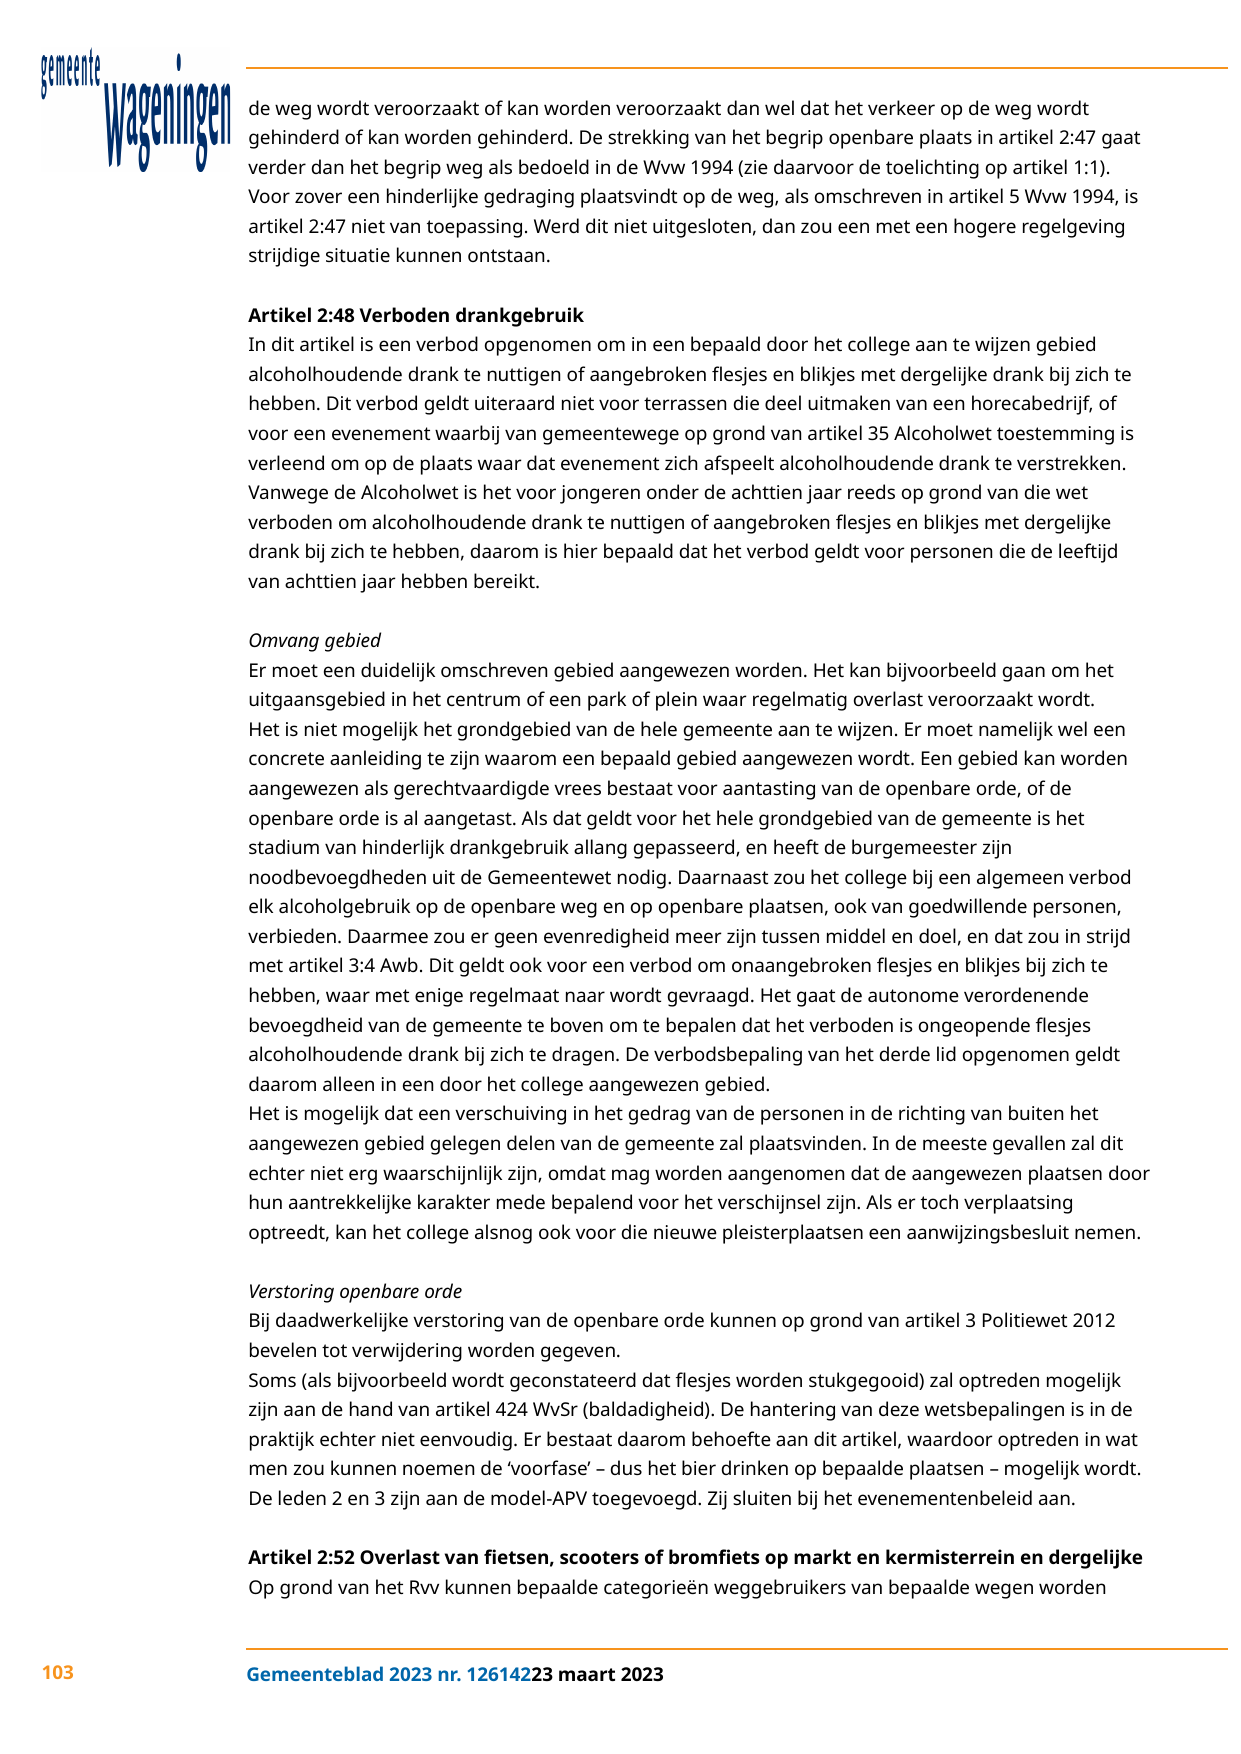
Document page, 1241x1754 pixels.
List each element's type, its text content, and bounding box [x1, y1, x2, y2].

text Het is mogelijk dat een verschuiving in het gedrag van de personen in de richting van buiten het aangewezen gebied gelegen delen van de gemeente zal plaatsvinden. In de meeste gevallen zal dit echter niet erg waarschijnlijk zijn, omdat mag worden aangenomen dat de aangewezen plaatsen door hun aantrekkelijke karakter mede bepalend voor het verschijnsel zijn. Als er toch verplaatsing optreedt, kan het college alsnog ook voor die nieuwe pleisterplaatsen een aanwijzingsbesluit nemen. [248, 1101, 1152, 1245]
text de weg wordt veroorzaakt of kan worden veroorzaakt dan wel dat het verkeer op de weg wordt gehinderd of kan worden gehinderd. De strekking van het begrip openbare plaats in artikel 2:47 gaat verder dan het begrip weg als bedoeld in de Wvw 1994 (zie daarvoor de toelichting op artikel 1:1). Voor zover een hinderlijke gedraging plaatsvindt op de weg, als omschreven in artikel 5 Wvw 1994, is artikel 2:47 niet van toepassing. Werd dit niet uitgesloten, dan zou een met een hogere regelgeving strijdige situatie kunnen ontstaan. [248, 95, 1152, 268]
text Er moet een duidelijk omschreven gebied aangewezen worden. Het kan bijvoorbeeld gaan om het uitgaansgebied in het centrum of een park of plein waar regelmatig overlast veroorzaakt wordt. [248, 657, 1152, 712]
text Soms (als bijvoorbeeld wordt geconstateerd dat flesjes worden stukgegooid) zal optreden mogelijk zijn aan de hand van artikel 424 WvSr (baldadigheid). De hantering van deze wetsbepalingen is in de praktijk echter niet eenvoudig. Er bestaat daarom behoefte aan dit artikel, waardoor optreden in wat men zou kunnen noemen de ‘voorfase’ – dus het bier drinken op bepaalde plaatsen – mogelijk wordt. [248, 1367, 1152, 1481]
text Het is niet mogelijk het grondgebied van de hele gemeente aan te wijzen. Er moet namelijk wel een concrete aanleiding te zijn waarom een bepaald gebied aangewezen wordt. Een gebied kan worden aangewezen als gerechtvaardigde vrees bestaat voor aantasting van de openbare orde, of de openbare orde is al aangetast. Als dat geldt voor het hele grondgebied van de gemeente is het stadium van hinderlijk drankgebruik allang gepasseerd, en heeft de burgemeester zijn noodbevoegdheden uit de Gemeentewet nodig. Daarnaast zou het college bij een algemeen verbod elk alcoholgebruik op de openbare weg en op openbare plaatsen, ook van goedwillende personen, verbieden. Daarmee zou er geen evenredigheid meer zijn tussen middel en doel, en dat zou in strijd met artikel 3:4 Awb. Dit geldt ook voor een verbod om onaangebroken flesjes en blikjes bij zich te hebben, waar met enige regelmaat naar wordt gevraagd. Het gaat de autonome verordenende bevoegdheid van de gemeente te boven om te bepalen dat het verboden is ongeopende flesjes alcoholhoudende drank bij zich te dragen. De verbodsbepaling van het derde lid opgenomen geldt daarom alleen in een door het college aangewezen gebied. [248, 716, 1152, 1097]
text Artikel 2:48 Verboden drankgebruik [248, 302, 1152, 328]
picture [41, 47, 231, 172]
text Verstoring openbare orde [248, 1278, 1152, 1304]
text Vanwege de Alcoholwet is het voor jongeren onder de achttien jaar reeds op grond van die wet verboden om alcoholhoudende drank te nuttigen of aangebroken flesjes en blikjes met dergelijke drank bij zich te hebben, daarom is hier bepaald dat het verbod geldt voor personen die de leeftijd van achttien jaar hebben bereikt. [248, 479, 1152, 594]
text De leden 2 en 3 zijn aan de model-APV toegevoegd. Zij sluiten bij het evenementenbeleid aan. [248, 1485, 1152, 1511]
text Artikel 2:52 Overlast van fietsen, scooters of bromfiets op markt en kermisterrein en dergelijke [248, 1544, 1152, 1570]
text Op grond van het Rvv kunnen bepaalde categorieën weggebruikers van bepaalde wegen worden [248, 1574, 1152, 1600]
text In dit artikel is een verbod opgenomen om in een bepaald door het college aan te wijzen gebied alcoholhoudende drank te nuttigen of aangebroken flesjes en blikjes met dergelijke drank bij zich te hebben. Dit verbod geldt uiteraard niet voor terrassen die deel uitmaken van een horecabedrijf, of voor een evenement waarbij van gemeentewege op grond van artikel 35 Alcoholwet toestemming is verleend om op de plaats waar dat evenement zich afspeelt alcoholhoudende drank te verstrekken. [248, 331, 1152, 476]
text Bij daadwerkelijke verstoring van de openbare orde kunnen op grond van artikel 3 Politiewet 2012 bevelen tot verwijdering worden gegeven. [248, 1308, 1152, 1363]
text Omvang gebied [248, 627, 1152, 653]
